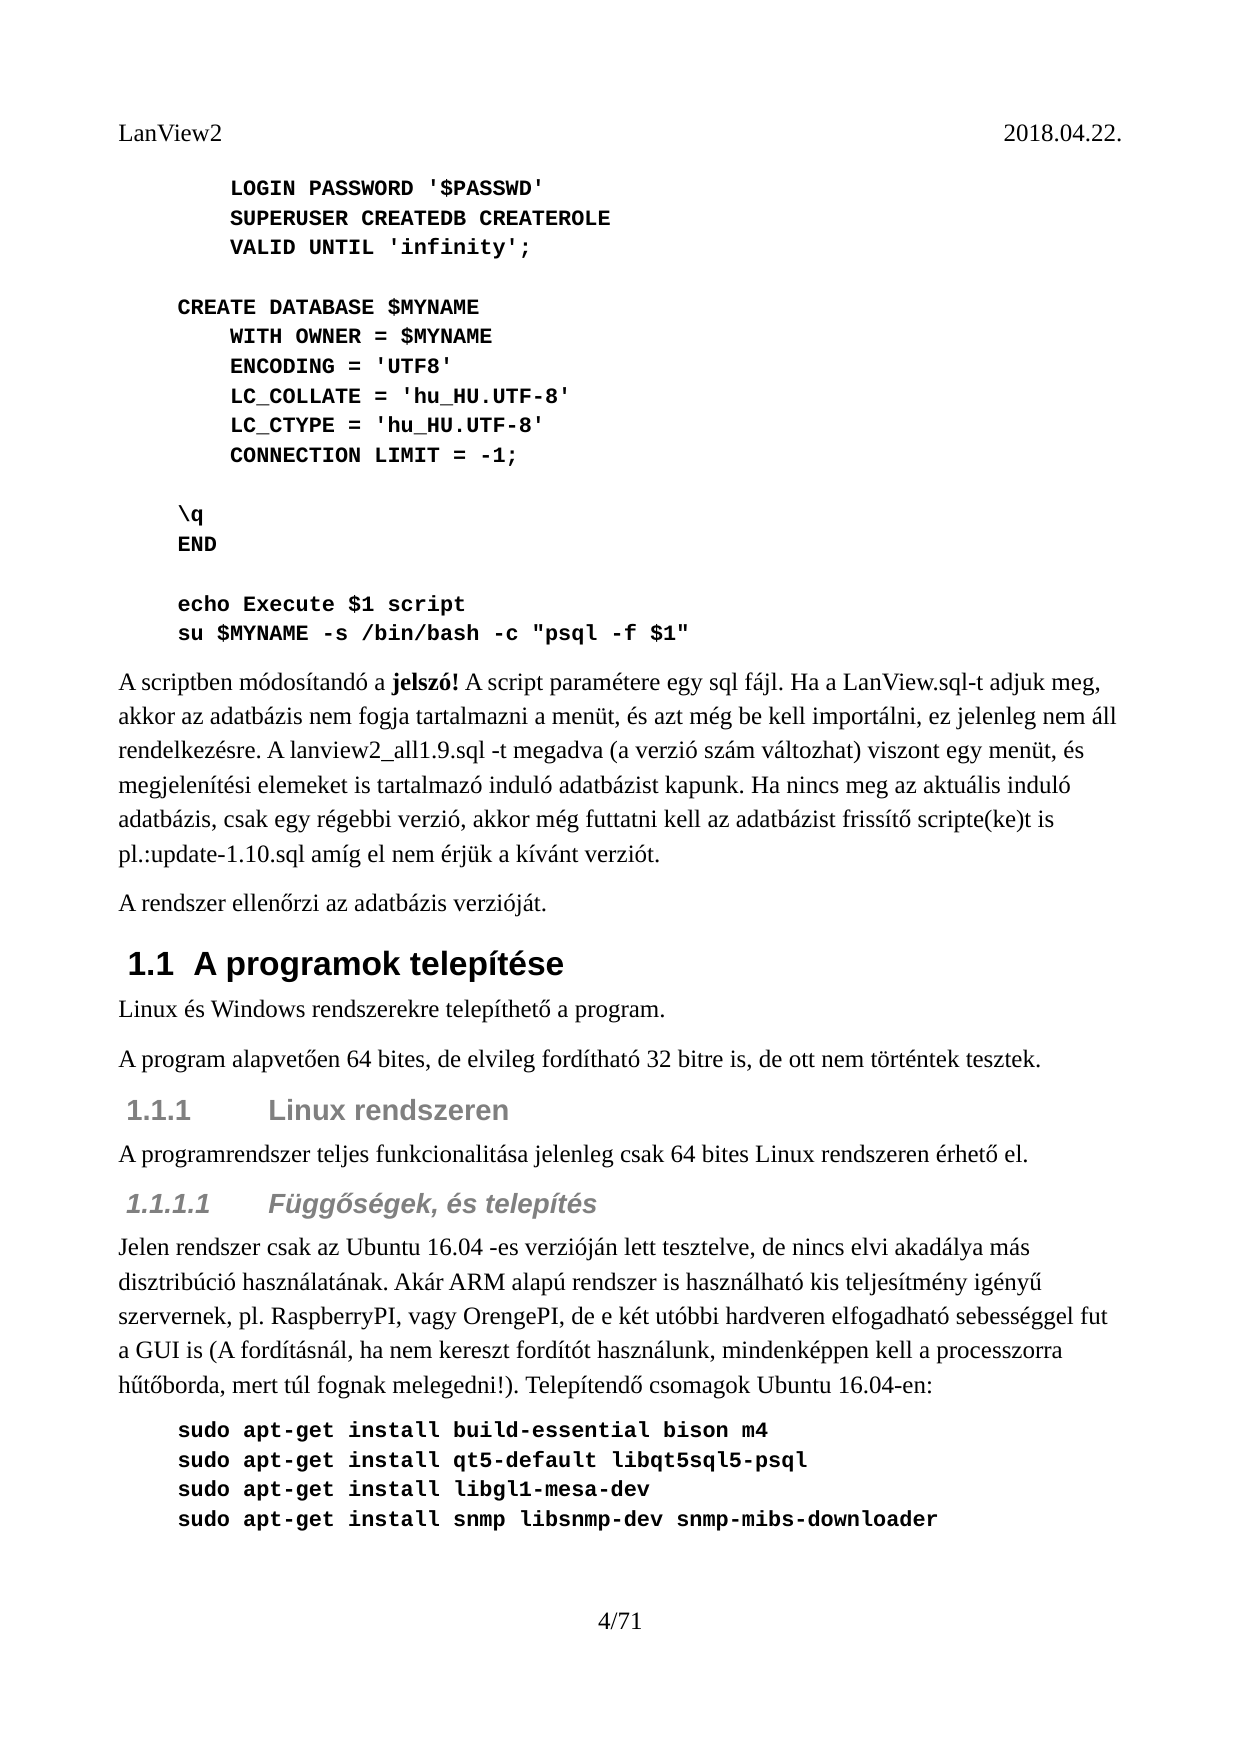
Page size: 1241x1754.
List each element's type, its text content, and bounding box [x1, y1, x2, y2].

subtitle Linux rendszeren [118, 1093, 1122, 1126]
text LOGIN PASSWORD '$PASSWD' SUPERUSER CREATEDB CREATEROLE VALID UNTIL 'infinity'; CREATE DATABASE $MYNAME WITH OWNER = $MYNAME ENCODING = 'UTF8' LC_COLLATE = 'hu_HU.UTF-8' LC_CTYPE = 'hu_HU.UTF-8' CONNECTION LIMIT = -1; \q END echo Execute $1 script su $MYNAME -s /bin/bash -c "psql -f $1" [177, 177, 1122, 647]
text A program alapvetően 64 bites, de elvileg fordítható 32 bitre is, de ott nem történtek tesztek. [118, 1044, 1122, 1072]
text Linux és Windows rendszerekre telepíthető a program. [118, 994, 1122, 1023]
text A scriptben módosítandó a jelszó! A script paramétere egy sql fájl. Ha a LanView.sql-t adjuk meg, akkor az adatbázis nem fogja tartalmazni a menüt, és azt még be kell importálni, ez jelenleg nem áll rendelkezésre. A lanview2_all1.9.sql -t megadva (a verzió szám változhat) viszont egy menüt, és megjelenítési elemeket is tartalmazó induló adatbázist kapunk. Ha nincs meg az aktuális induló adatbázis, csak egy régebbi verzió, akkor még futtatni kell az adatbázist frissítő scripte(ke)t is pl.:update-1.10.sql amíg el nem érjük a kívánt verziót. [118, 667, 1122, 868]
text A programrendszer teljes funkcionalitása jelenleg csak 64 bites Linux rendszeren érhető el. [118, 1139, 1122, 1167]
subtitle Függőségek, és telepítés [118, 1188, 1122, 1220]
subtitle A programok telepítése [118, 943, 1122, 982]
text A rendszer ellenőrzi az adatbázis verzióját. [118, 888, 1122, 917]
text sudo apt-get install build-essential bison m4 sudo apt-get install qt5-default libqt5sql5-psql sudo apt-get install libgl1-mesa-dev sudo apt-get install snmp libsnmp-dev snmp-mibs-downloader [177, 1419, 1122, 1533]
text Jelen rendszer csak az Ubuntu 16.04 -es verzióján lett tesztelve, de nincs elvi akadálya más disztribúció használatának. Akár ARM alapú rendszer is használható kis teljesítmény igényű szervernek, pl. RaspberryPI, vagy OrengePI, de e két utóbbi hardveren elfogadható sebességgel fut a GUI is (A fordításnál, ha nem kereszt fordítót használunk, mindenképpen kell a processzorra hűtőborda, mert túl fognak melegedni!). Telepítendő csomagok Ubuntu 16.04-en: [118, 1232, 1122, 1399]
